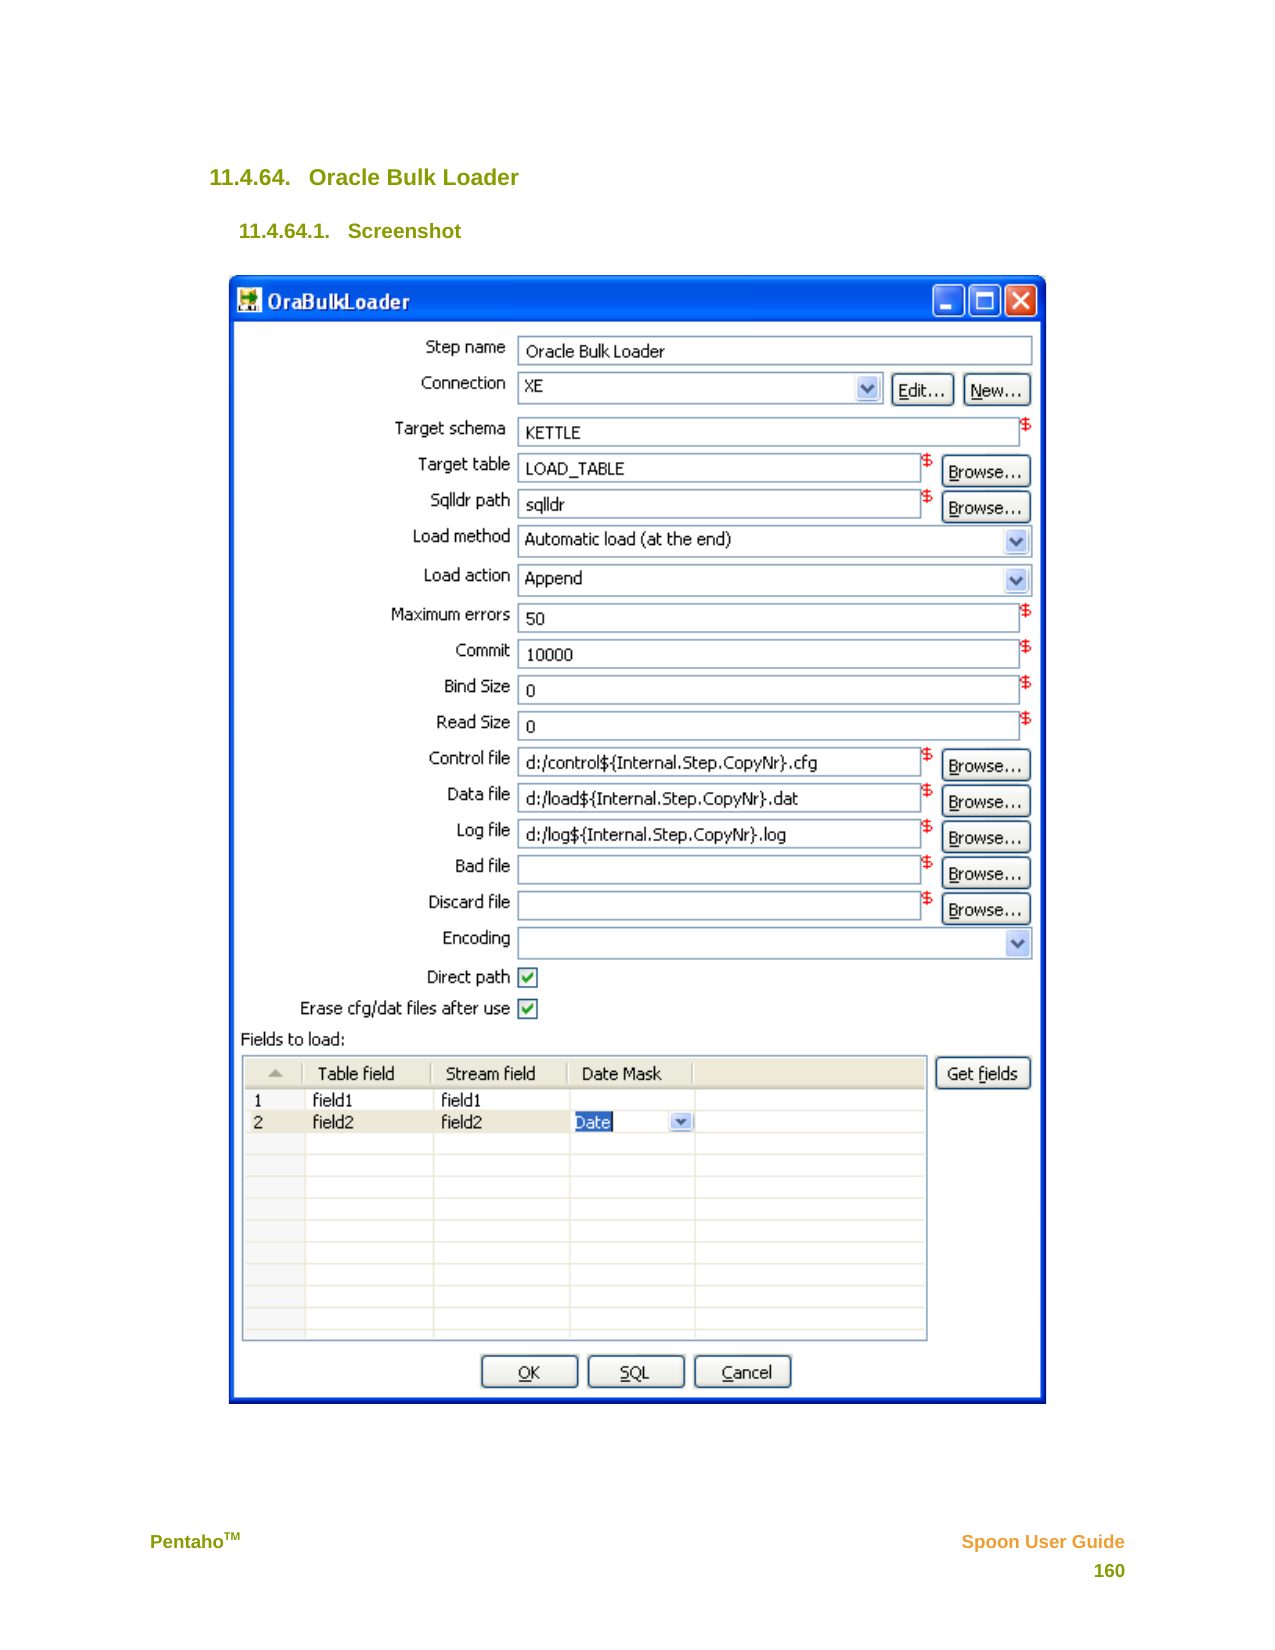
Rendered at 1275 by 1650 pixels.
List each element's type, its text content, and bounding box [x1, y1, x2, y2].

subtitle Screenshot [239, 211, 1125, 246]
picture [228, 275, 1047, 1404]
subtitle Oracle Bulk Loader [209, 157, 1125, 192]
